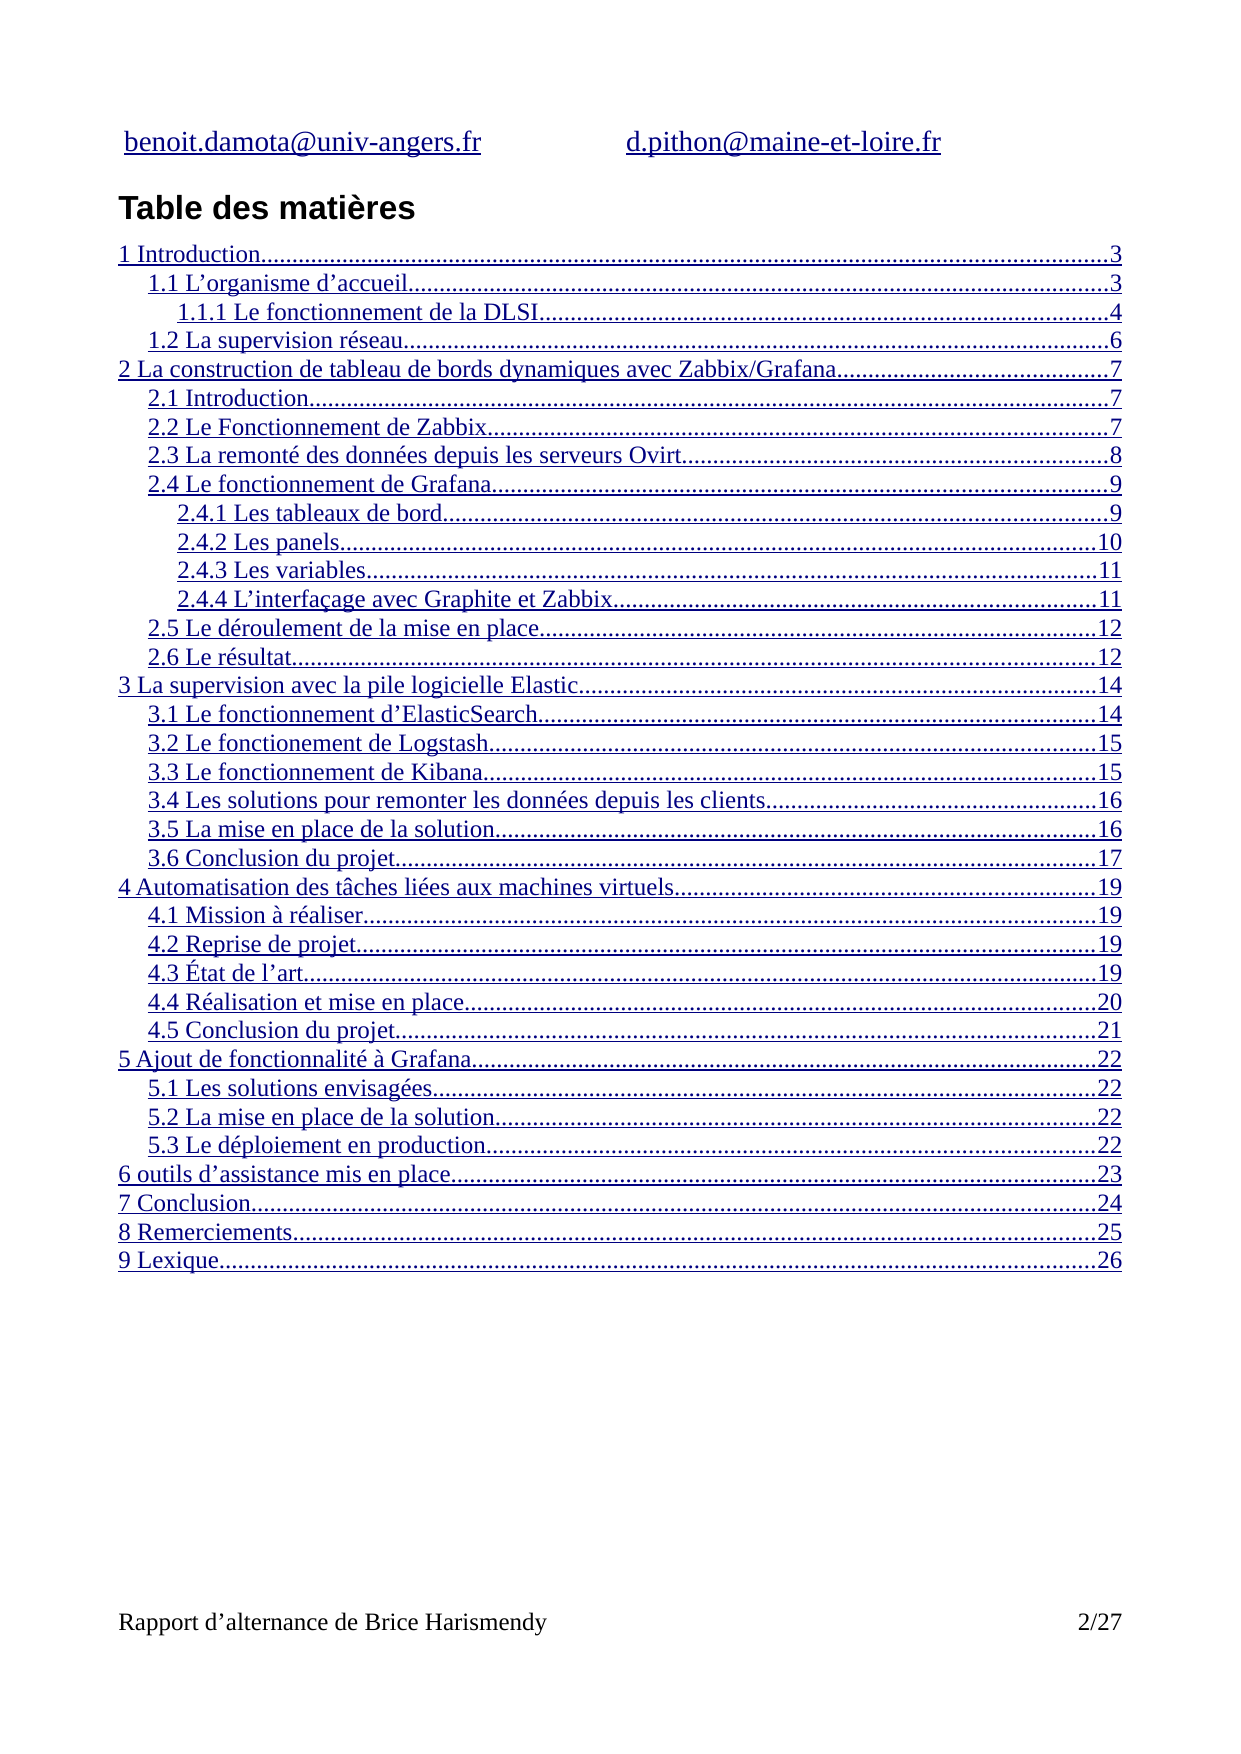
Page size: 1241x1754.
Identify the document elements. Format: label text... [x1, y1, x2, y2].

text 2.4.2 Les panels 10 [177, 527, 1122, 552]
text 7 Conclusion 24 [118, 1188, 1122, 1213]
text 4.3 État de l’art 19 [148, 958, 1122, 983]
text 2.2 Le Fonctionnement de Zabbix 7 [148, 412, 1122, 437]
text 1.2 La supervision réseau 6 [148, 326, 1122, 351]
text 2 La construction de tableau de bords dynamiques avec Zabbix/Grafana 7 [118, 354, 1122, 379]
text 4.4 Réalisation et mise en place 20 [148, 987, 1122, 1012]
text 3.6 Conclusion du projet 17 [148, 843, 1122, 868]
text 1.1.1 Le fonctionnement de la DLSI 4 [177, 297, 1122, 322]
text 2.4.1 Les tableaux de bord 9 [177, 498, 1122, 523]
text 2.6 Le résultat 12 [148, 642, 1122, 667]
text 3.2 Le fonctionement de Logstash 15 [148, 728, 1122, 753]
text 5.1 Les solutions envisagées 22 [148, 1073, 1122, 1098]
text 4.2 Reprise de projet 19 [148, 929, 1122, 954]
text 4.1 Mission à réaliser 19 [148, 901, 1122, 926]
text 5 Ajout de fonctionnalité à Grafana 22 [118, 1044, 1122, 1069]
text 1 Introduction 3 [118, 239, 1122, 264]
subtitle Table des matières [118, 188, 1122, 227]
text 2.4 Le fonctionnement de Grafana 9 [148, 469, 1122, 494]
text 3 La supervision avec la pile logicielle Elastic 14 [118, 671, 1122, 696]
text 5.2 La mise en place de la solution 22 [148, 1102, 1122, 1127]
text 4 Automatisation des tâches liées aux machines virtuels 19 [118, 872, 1122, 897]
text 1.1 L’organisme d’accueil 3 [148, 268, 1122, 293]
table_cell benoit.damota@univ-angers.fr [119, 119, 620, 163]
text 2.3 La remonté des données depuis les serveurs Ovirt 8 [148, 441, 1122, 466]
text 4.5 Conclusion du projet 21 [148, 1016, 1122, 1041]
text 3.5 La mise en place de la solution 16 [148, 814, 1122, 839]
text 2.4.3 Les variables 11 [177, 556, 1122, 581]
text 6 outils d’assistance mis en place 23 [118, 1159, 1122, 1184]
text 9 Lexique 26 [118, 1246, 1122, 1271]
table_cell d.pithon@maine-et-loire.fr [621, 119, 1122, 163]
text 3.3 Le fonctionnement de Kibana 15 [148, 757, 1122, 782]
text 3.1 Le fonctionnement d’ElasticSearch 14 [148, 699, 1122, 724]
text 3.4 Les solutions pour remonter les données depuis les clients 16 [148, 786, 1122, 811]
text 8 Remerciements 25 [118, 1217, 1122, 1242]
text 5.3 Le déploiement en production 22 [148, 1131, 1122, 1156]
text 2.1 Introduction 7 [148, 383, 1122, 408]
text 2.5 Le déroulement de la mise en place 12 [148, 613, 1122, 638]
text 2.4.4 L’interfaçage avec Graphite et Zabbix 11 [177, 584, 1122, 609]
